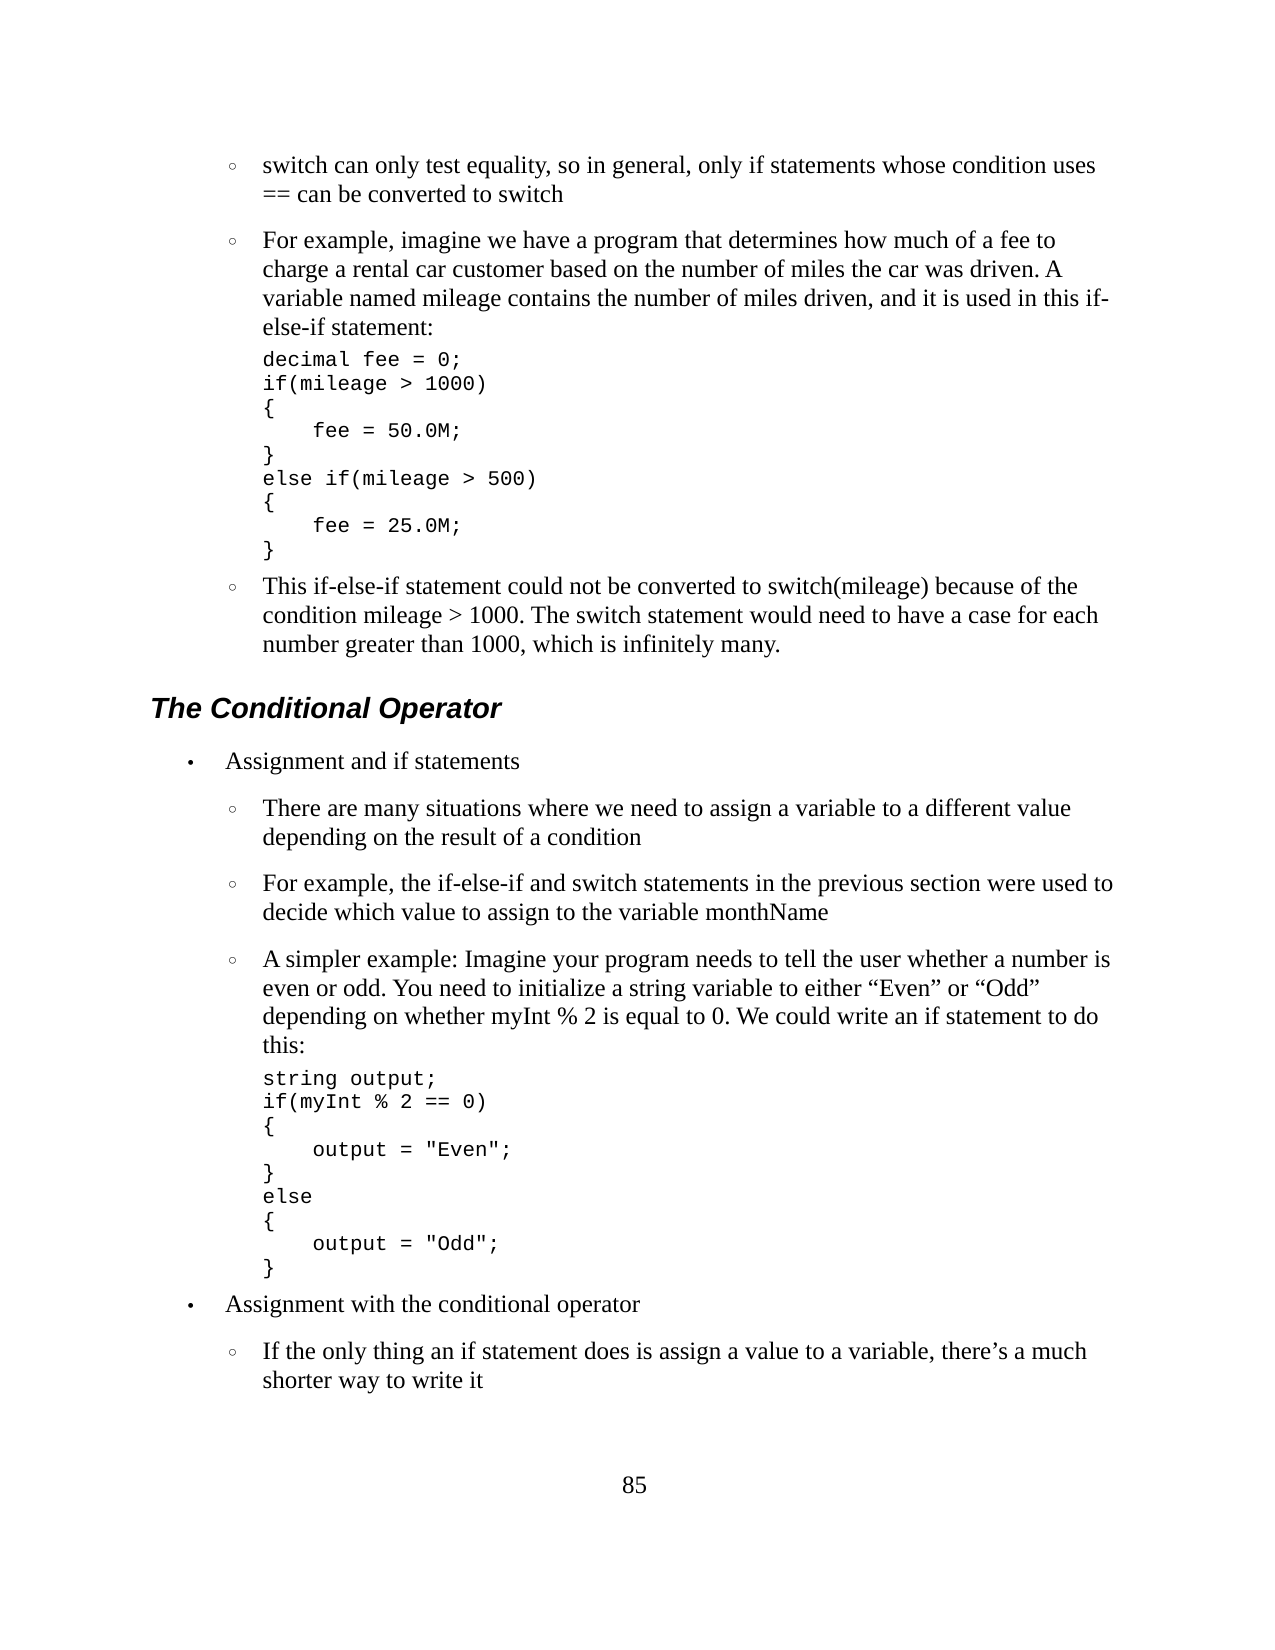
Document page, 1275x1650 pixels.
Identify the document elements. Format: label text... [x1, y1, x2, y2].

list There are many situations where we need to assign a variable to a different value depending on the result of a condition [225, 793, 1125, 851]
list else if(mileage > 500) [225, 468, 1125, 491]
list output = "Odd"; [225, 1233, 1125, 1257]
list } [225, 538, 1125, 562]
list This if-else-if statement could not be converted to switch(mileage) because of the condition mileage > 1000. The switch statement would need to have a case for each number greater than 1000, which is infinitely many. [225, 571, 1125, 657]
subtitle The Conditional Operator [150, 691, 1125, 725]
list { [225, 491, 1125, 515]
list else [225, 1186, 1125, 1210]
list { [225, 1210, 1125, 1233]
list } [225, 1257, 1125, 1281]
list { [225, 397, 1125, 420]
list } [225, 444, 1125, 468]
list For example, the if-else-if and switch statements in the previous section were used to decide which value to assign to the variable monthName [225, 868, 1125, 926]
list if(myInt % 2 == 0) [225, 1091, 1125, 1115]
list For example, imagine we have a program that determines how much of a fee to charge a rental car customer based on the number of miles the car was driven. A variable named mileage contains the number of miles driven, and it is used in this if-else-if statement: [225, 225, 1125, 340]
list output = "Even"; [225, 1139, 1125, 1162]
list switch can only test equality, so in general, only if statements whose condition uses == can be converted to switch [225, 150, 1125, 207]
list string output; [225, 1068, 1125, 1091]
list { [225, 1115, 1125, 1139]
list if(mileage > 1000) [225, 373, 1125, 397]
list A simpler example: Imagine your program needs to tell the user whether a number is even or odd. You need to initialize a string variable to either “Even” or “Odd” depending on whether myInt % 2 is equal to 0. We could write an if statement to do this: [225, 944, 1125, 1059]
list Assignment with the conditional operator [187, 1289, 1125, 1318]
list decimal fee = 0; [225, 349, 1125, 373]
list Assignment and if statements [187, 746, 1125, 775]
list If the only thing an if statement does is assign a value to a variable, there’s a much shorter way to write it [225, 1336, 1125, 1394]
list fee = 50.0M; [225, 420, 1125, 444]
list fee = 25.0M; [225, 515, 1125, 538]
list } [225, 1162, 1125, 1186]
